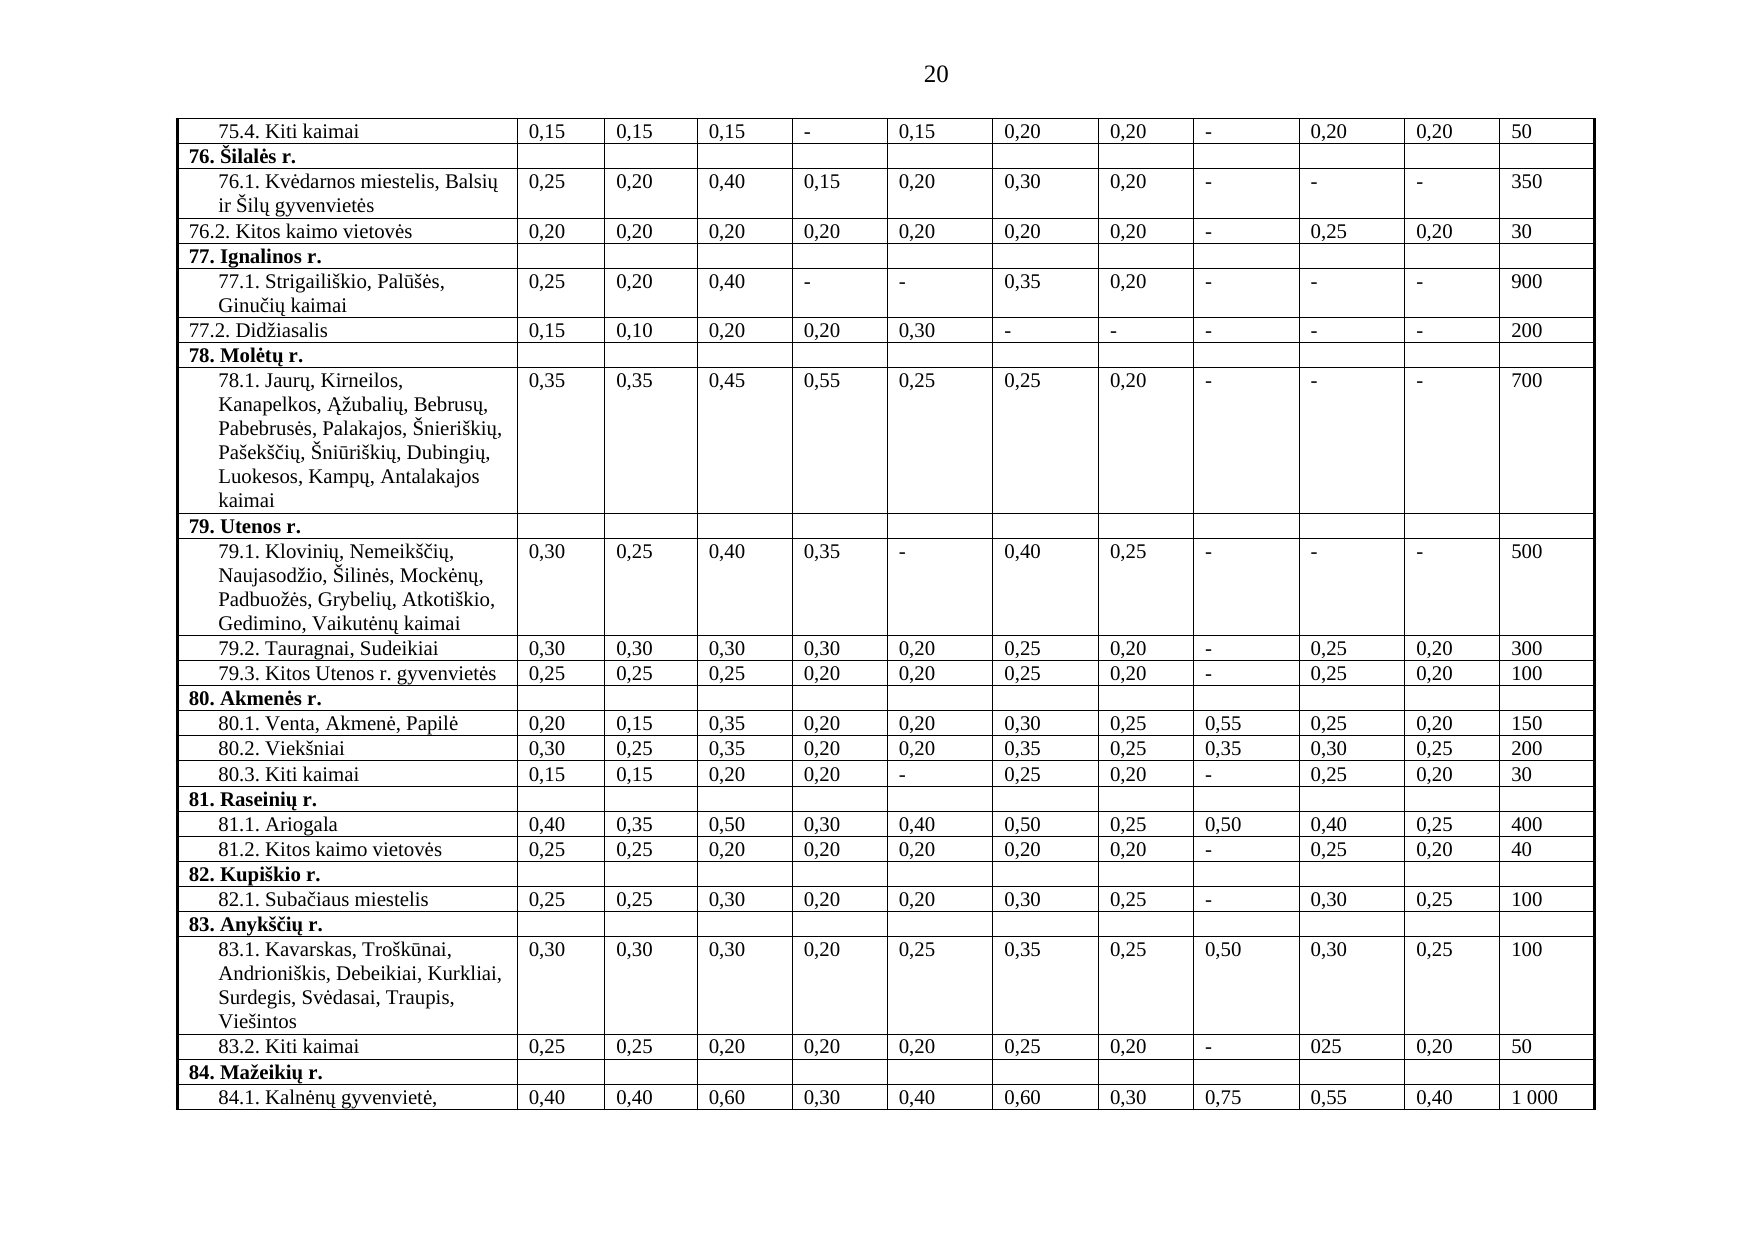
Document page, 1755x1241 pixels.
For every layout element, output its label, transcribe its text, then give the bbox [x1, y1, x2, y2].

table_cell 0,25 [1405, 887, 1499, 911]
table_cell 0,20 [518, 711, 604, 735]
table_cell 0,75 [1194, 1085, 1299, 1109]
table_cell 150 [1500, 711, 1593, 735]
table_cell 77.1. Strigailiškio, Palūšės, Ginučių kaimai [179, 269, 517, 317]
table_cell [1405, 862, 1499, 886]
table_cell 77. Ignalinos r. [179, 244, 517, 268]
table_cell 0,20 [993, 219, 1098, 243]
table_cell 0,25 [993, 1035, 1098, 1058]
table_cell - [1194, 119, 1299, 143]
table_cell 0,20 [1300, 119, 1404, 143]
table_cell [605, 862, 697, 886]
table_cell 0,30 [605, 937, 697, 1033]
table_cell - [1405, 269, 1499, 317]
table_cell 0,25 [605, 661, 697, 685]
table_cell 0,20 [793, 887, 887, 911]
table_cell 0,30 [518, 736, 604, 760]
table_cell 0,20 [888, 837, 992, 861]
table_cell 0,40 [1405, 1085, 1499, 1109]
table_cell 0,55 [793, 368, 887, 512]
table_cell 0,40 [605, 1085, 697, 1109]
table_cell [888, 787, 992, 811]
table_cell 80.1. Venta, Akmenė, Papilė [179, 711, 517, 735]
table_cell 0,40 [993, 539, 1098, 635]
table_cell 0,35 [518, 368, 604, 512]
table_cell 0,40 [698, 269, 792, 317]
table_cell 0,20 [888, 887, 992, 911]
table_cell [1099, 862, 1193, 886]
table_cell - [1194, 169, 1299, 217]
table_cell 0,25 [993, 661, 1098, 685]
table_cell - [1194, 219, 1299, 243]
table_cell - [1194, 1035, 1299, 1058]
table_cell [1194, 244, 1299, 268]
table_cell 0,25 [1300, 837, 1404, 861]
table_cell - [1194, 761, 1299, 786]
table_cell 0,25 [518, 169, 604, 217]
table_cell 0,25 [605, 1035, 697, 1058]
table_cell 025 [1300, 1035, 1404, 1058]
table_cell - [888, 539, 992, 635]
table_cell 30 [1500, 219, 1593, 243]
table_cell [888, 514, 992, 538]
table_cell [518, 1060, 604, 1084]
table_cell 0,20 [698, 219, 792, 243]
table_cell 78. Molėtų r. [179, 343, 517, 367]
table_cell [1194, 144, 1299, 168]
table_cell [793, 144, 887, 168]
table_cell 83. Anykščių r. [179, 912, 517, 936]
table_cell 0,15 [605, 711, 697, 735]
table_cell 50 [1500, 1035, 1593, 1058]
table_cell [1300, 787, 1404, 811]
table_cell 0,25 [518, 887, 604, 911]
table_cell 0,30 [793, 636, 887, 660]
table_cell [1300, 1060, 1404, 1084]
table_cell 0,30 [1099, 1085, 1193, 1109]
table_cell [888, 912, 992, 936]
table_cell 81.1. Ariogala [179, 812, 517, 836]
table_cell 0,20 [888, 636, 992, 660]
table_cell 0,30 [1300, 937, 1404, 1033]
table_cell 0,20 [1099, 761, 1193, 786]
table_cell 0,20 [888, 661, 992, 685]
table_cell [605, 244, 697, 268]
table_cell [1300, 686, 1404, 710]
table_cell 0,40 [518, 1085, 604, 1109]
table_cell 0,35 [698, 736, 792, 760]
table_cell [698, 787, 792, 811]
table_cell 0,30 [793, 1085, 887, 1109]
table_cell 0,20 [793, 736, 887, 760]
table_cell 79.3. Kitos Utenos r. gyvenvietės [179, 661, 517, 685]
table_cell 30 [1500, 761, 1593, 786]
table_cell 0,25 [1099, 539, 1193, 635]
table_cell 0,15 [518, 761, 604, 786]
table_cell - [1405, 169, 1499, 217]
table_cell 0,25 [888, 937, 992, 1033]
table_cell [1099, 514, 1193, 538]
table_cell 0,20 [1099, 837, 1193, 861]
table_cell 0,20 [605, 219, 697, 243]
table_cell 0,20 [888, 736, 992, 760]
table_cell [1300, 912, 1404, 936]
table_cell 0,20 [793, 219, 887, 243]
table_cell 81. Raseinių r. [179, 787, 517, 811]
table_cell 0,20 [1405, 761, 1499, 786]
table_cell [605, 343, 697, 367]
table_cell 0,20 [1405, 1035, 1499, 1058]
table_cell [518, 343, 604, 367]
table_cell [1500, 514, 1593, 538]
table_cell [888, 343, 992, 367]
table_cell [1405, 144, 1499, 168]
table_cell [1500, 343, 1593, 367]
table_cell 0,20 [793, 318, 887, 342]
table_cell 0,25 [1300, 636, 1404, 660]
table_cell - [1300, 269, 1404, 317]
table_cell [1405, 244, 1499, 268]
table_cell 300 [1500, 636, 1593, 660]
table_cell [793, 686, 887, 710]
table_cell 0,40 [888, 1085, 992, 1109]
table_cell 0,25 [1099, 736, 1193, 760]
table_cell 0,25 [605, 837, 697, 861]
table_cell [1405, 912, 1499, 936]
table_cell [518, 787, 604, 811]
table_cell [993, 244, 1098, 268]
table_cell 100 [1500, 937, 1593, 1033]
table_cell 0,30 [1300, 887, 1404, 911]
table_cell 0,25 [605, 887, 697, 911]
table_cell 0,15 [518, 318, 604, 342]
table_cell [1500, 244, 1593, 268]
table_cell 50 [1500, 119, 1593, 143]
table_cell [993, 787, 1098, 811]
table_cell 0,30 [793, 812, 887, 836]
table_cell 0,25 [1405, 736, 1499, 760]
table_cell [793, 1060, 887, 1084]
table_cell 0,20 [1099, 269, 1193, 317]
table_cell 0,20 [1405, 661, 1499, 685]
table_cell [993, 514, 1098, 538]
table_cell 0,35 [993, 269, 1098, 317]
table_cell [793, 862, 887, 886]
table_cell 0,20 [605, 269, 697, 317]
table_cell 0,35 [993, 937, 1098, 1033]
table_cell 0,30 [1300, 736, 1404, 760]
table_cell 0,20 [1099, 169, 1193, 217]
table_cell [518, 686, 604, 710]
table_cell [605, 1060, 697, 1084]
table_cell 0,25 [1099, 711, 1193, 735]
table_cell 200 [1500, 318, 1593, 342]
table_cell [518, 912, 604, 936]
table_cell [993, 144, 1098, 168]
table_cell [1099, 1060, 1193, 1084]
table_cell 0,45 [698, 368, 792, 512]
table_cell 0,15 [793, 169, 887, 217]
table_cell 0,35 [605, 368, 697, 512]
table_cell 0,20 [888, 1035, 992, 1058]
table_cell 77.2. Didžiasalis [179, 318, 517, 342]
table_cell 0,30 [518, 636, 604, 660]
table_cell 0,20 [888, 711, 992, 735]
table_cell 0,20 [1099, 119, 1193, 143]
table_cell [605, 912, 697, 936]
table_cell 0,50 [1194, 812, 1299, 836]
table_cell 0,25 [605, 539, 697, 635]
table_cell 0,55 [1300, 1085, 1404, 1109]
table_cell [888, 1060, 992, 1084]
table_cell [698, 1060, 792, 1084]
table_cell 0,20 [888, 169, 992, 217]
table_cell 0,50 [698, 812, 792, 836]
table_cell [1099, 144, 1193, 168]
table_cell 0,25 [993, 636, 1098, 660]
table_cell [993, 1060, 1098, 1084]
table_cell [1500, 912, 1593, 936]
table_cell 0,30 [518, 937, 604, 1033]
table_cell [1194, 1060, 1299, 1084]
table_cell 0,20 [698, 761, 792, 786]
table_cell [1500, 787, 1593, 811]
table_cell [793, 912, 887, 936]
table_cell - [1194, 539, 1299, 635]
table_cell - [1099, 318, 1193, 342]
table_cell [1405, 686, 1499, 710]
table_cell 500 [1500, 539, 1593, 635]
table_cell [1099, 686, 1193, 710]
table_cell - [1194, 887, 1299, 911]
table_cell 0,25 [1300, 711, 1404, 735]
table_cell 0,35 [605, 812, 697, 836]
table_cell 80.3. Kiti kaimai [179, 761, 517, 786]
table_cell 0,15 [518, 119, 604, 143]
table_cell 0,25 [888, 368, 992, 512]
table_cell 0,20 [888, 219, 992, 243]
table_cell [1405, 343, 1499, 367]
table_cell - [888, 269, 992, 317]
table_cell 0,20 [793, 837, 887, 861]
table_cell 0,55 [1194, 711, 1299, 735]
table_cell [698, 912, 792, 936]
table_cell 0,25 [1099, 937, 1193, 1033]
table_cell [1500, 686, 1593, 710]
table_cell 0,20 [1405, 837, 1499, 861]
table_cell [1194, 787, 1299, 811]
table_cell [698, 144, 792, 168]
table_cell 0,20 [793, 1035, 887, 1058]
table_cell [1099, 343, 1193, 367]
table_cell 0,25 [1405, 812, 1499, 836]
table_cell [1405, 514, 1499, 538]
table_cell [1194, 514, 1299, 538]
table_cell - [1405, 368, 1499, 512]
table_cell [1300, 862, 1404, 886]
table_cell 0,30 [518, 539, 604, 635]
table_cell 82.1. Subačiaus miestelis [179, 887, 517, 911]
table_cell 0,60 [993, 1085, 1098, 1109]
table_cell 0,20 [1405, 636, 1499, 660]
table_cell [1099, 912, 1193, 936]
table_cell 79. Utenos r. [179, 514, 517, 538]
table_cell [1500, 1060, 1593, 1084]
table_cell - [1194, 269, 1299, 317]
table_cell 100 [1500, 661, 1593, 685]
table_cell - [1194, 636, 1299, 660]
table_cell 0,25 [518, 661, 604, 685]
table_cell 0,20 [793, 661, 887, 685]
table_cell 0,25 [993, 368, 1098, 512]
table_cell 76.1. Kvėdarnos miestelis, Balsių ir Šilų gyvenvietės [179, 169, 517, 217]
table_cell 0,30 [698, 887, 792, 911]
table_cell [698, 514, 792, 538]
table_cell 0,35 [1194, 736, 1299, 760]
table_cell 0,25 [698, 661, 792, 685]
table_cell 0,20 [993, 119, 1098, 143]
table_cell - [793, 119, 887, 143]
table_cell 100 [1500, 887, 1593, 911]
table_cell [1405, 787, 1499, 811]
table_cell [518, 862, 604, 886]
table_cell 0,35 [698, 711, 792, 735]
table_cell 0,50 [993, 812, 1098, 836]
table_cell 0,25 [518, 1035, 604, 1058]
table_cell 84.1. Kalnėnų gyvenvietė, [179, 1085, 517, 1109]
table_cell 0,50 [1194, 937, 1299, 1033]
table_cell - [1405, 318, 1499, 342]
table_cell 0,25 [1099, 887, 1193, 911]
table_cell [698, 343, 792, 367]
table_cell 0,20 [1405, 711, 1499, 735]
table_cell 0,25 [1300, 661, 1404, 685]
table_cell 900 [1500, 269, 1593, 317]
table_cell 0,20 [1099, 368, 1193, 512]
table_cell 83.2. Kiti kaimai [179, 1035, 517, 1058]
table_cell - [1194, 368, 1299, 512]
table_cell 0,25 [518, 269, 604, 317]
table_cell [698, 862, 792, 886]
table_cell [1300, 514, 1404, 538]
table_cell 0,30 [698, 937, 792, 1033]
table_cell 81.2. Kitos kaimo vietovės [179, 837, 517, 861]
table_cell 700 [1500, 368, 1593, 512]
table_cell 80.2. Viekšniai [179, 736, 517, 760]
table_cell 75.4. Kiti kaimai [179, 119, 517, 143]
table_cell [698, 686, 792, 710]
table_cell 0,30 [698, 636, 792, 660]
table_cell [993, 686, 1098, 710]
table_cell 0,40 [1300, 812, 1404, 836]
table_cell [793, 343, 887, 367]
table_cell 0,35 [793, 539, 887, 635]
table_cell 0,40 [888, 812, 992, 836]
table_cell 0,20 [518, 219, 604, 243]
table_cell [1500, 862, 1593, 886]
table_cell 0,15 [888, 119, 992, 143]
table_cell 0,20 [1405, 119, 1499, 143]
table_cell 0,25 [1300, 219, 1404, 243]
table_cell 0,40 [698, 169, 792, 217]
table_cell 0,20 [793, 937, 887, 1033]
table_cell 0,20 [698, 318, 792, 342]
table_cell 0,25 [993, 761, 1098, 786]
table_cell 0,20 [1405, 219, 1499, 243]
table_cell 0,25 [1405, 937, 1499, 1033]
table_cell [605, 514, 697, 538]
table_cell 40 [1500, 837, 1593, 861]
table_cell [518, 244, 604, 268]
table_cell [993, 862, 1098, 886]
table_cell [888, 686, 992, 710]
table_cell 0,35 [993, 736, 1098, 760]
table_cell [605, 144, 697, 168]
table_cell 76.2. Kitos kaimo vietovės [179, 219, 517, 243]
table_cell 0,25 [1300, 761, 1404, 786]
table_cell 400 [1500, 812, 1593, 836]
table_cell - [1300, 169, 1404, 217]
table_cell 0,25 [605, 736, 697, 760]
table_cell 0,20 [1099, 1035, 1193, 1058]
table_cell 0,20 [1099, 219, 1193, 243]
table_cell 79.1. Klovinių, Nemeikščių, Naujasodžio, Šilinės, Mockėnų, Padbuožės, Grybelių, Atkotiškio, Gedimino, Vaikutėnų kaimai [179, 539, 517, 635]
table_cell - [1300, 318, 1404, 342]
table_cell [793, 514, 887, 538]
table_cell [793, 244, 887, 268]
table_cell [1194, 686, 1299, 710]
table_cell 350 [1500, 169, 1593, 217]
table_cell - [1194, 318, 1299, 342]
table_cell 1 000 [1500, 1085, 1593, 1109]
table_cell 84. Mažeikių r. [179, 1060, 517, 1084]
table_cell 0,30 [888, 318, 992, 342]
table_cell - [993, 318, 1098, 342]
table_cell [1194, 343, 1299, 367]
table_cell 79.2. Tauragnai, Sudeikiai [179, 636, 517, 660]
table_cell - [793, 269, 887, 317]
table_cell 0,20 [698, 1035, 792, 1058]
table_cell [793, 787, 887, 811]
table_cell [1194, 862, 1299, 886]
table_cell [888, 862, 992, 886]
table_cell [1194, 912, 1299, 936]
table_cell 82. Kupiškio r. [179, 862, 517, 886]
table_cell [698, 244, 792, 268]
table_cell 0,40 [518, 812, 604, 836]
table_cell 0,60 [698, 1085, 792, 1109]
table_cell 0,15 [605, 119, 697, 143]
table_cell [1300, 343, 1404, 367]
table_cell [1099, 787, 1193, 811]
table_cell 200 [1500, 736, 1593, 760]
table_cell [605, 686, 697, 710]
table_cell [1099, 244, 1193, 268]
table_cell [1500, 144, 1593, 168]
table_cell - [888, 761, 992, 786]
table_cell 0,30 [993, 711, 1098, 735]
table_cell - [1300, 368, 1404, 512]
table_cell - [1405, 539, 1499, 635]
table_cell 0,20 [993, 837, 1098, 861]
table_cell 0,30 [605, 636, 697, 660]
table_cell [888, 244, 992, 268]
table_cell - [1194, 837, 1299, 861]
table_cell 83.1. Kavarskas, Troškūnai, Andrioniškis, Debeikiai, Kurkliai, Surdegis, Svėdasai, Traupis, Viešintos [179, 937, 517, 1033]
table_cell [1405, 1060, 1499, 1084]
table_cell [1300, 244, 1404, 268]
table_cell - [1300, 539, 1404, 635]
table_cell 80. Akmenės r. [179, 686, 517, 710]
table_cell [518, 514, 604, 538]
table_cell 78.1. Jaurų, Kirneilos, Kanapelkos, Ąžubalių, Bebrusų, Pabebrusės, Palakajos, Šnieriškių, Pašekščių, Šniūriškių, Dubingių, Luokesos, Kampų, Antalakajos kaimai [179, 368, 517, 512]
table_cell [993, 912, 1098, 936]
table_cell 0,30 [993, 887, 1098, 911]
table_cell 0,25 [1099, 812, 1193, 836]
table_cell 0,20 [605, 169, 697, 217]
table_cell [888, 144, 992, 168]
table_cell 76. Šilalės r. [179, 144, 517, 168]
table_cell 0,15 [605, 761, 697, 786]
table_cell [518, 144, 604, 168]
table_cell 0,20 [1099, 661, 1193, 685]
table_cell 0,10 [605, 318, 697, 342]
table_cell 0,20 [1099, 636, 1193, 660]
table_cell 0,40 [698, 539, 792, 635]
table_cell [993, 343, 1098, 367]
table_cell 0,30 [993, 169, 1098, 217]
table_cell - [1194, 661, 1299, 685]
table_cell 0,20 [793, 711, 887, 735]
table_cell 0,20 [698, 837, 792, 861]
table_cell 0,20 [793, 761, 887, 786]
table_cell 0,25 [518, 837, 604, 861]
table_cell [605, 787, 697, 811]
table_cell 0,15 [698, 119, 792, 143]
table_cell [1300, 144, 1404, 168]
